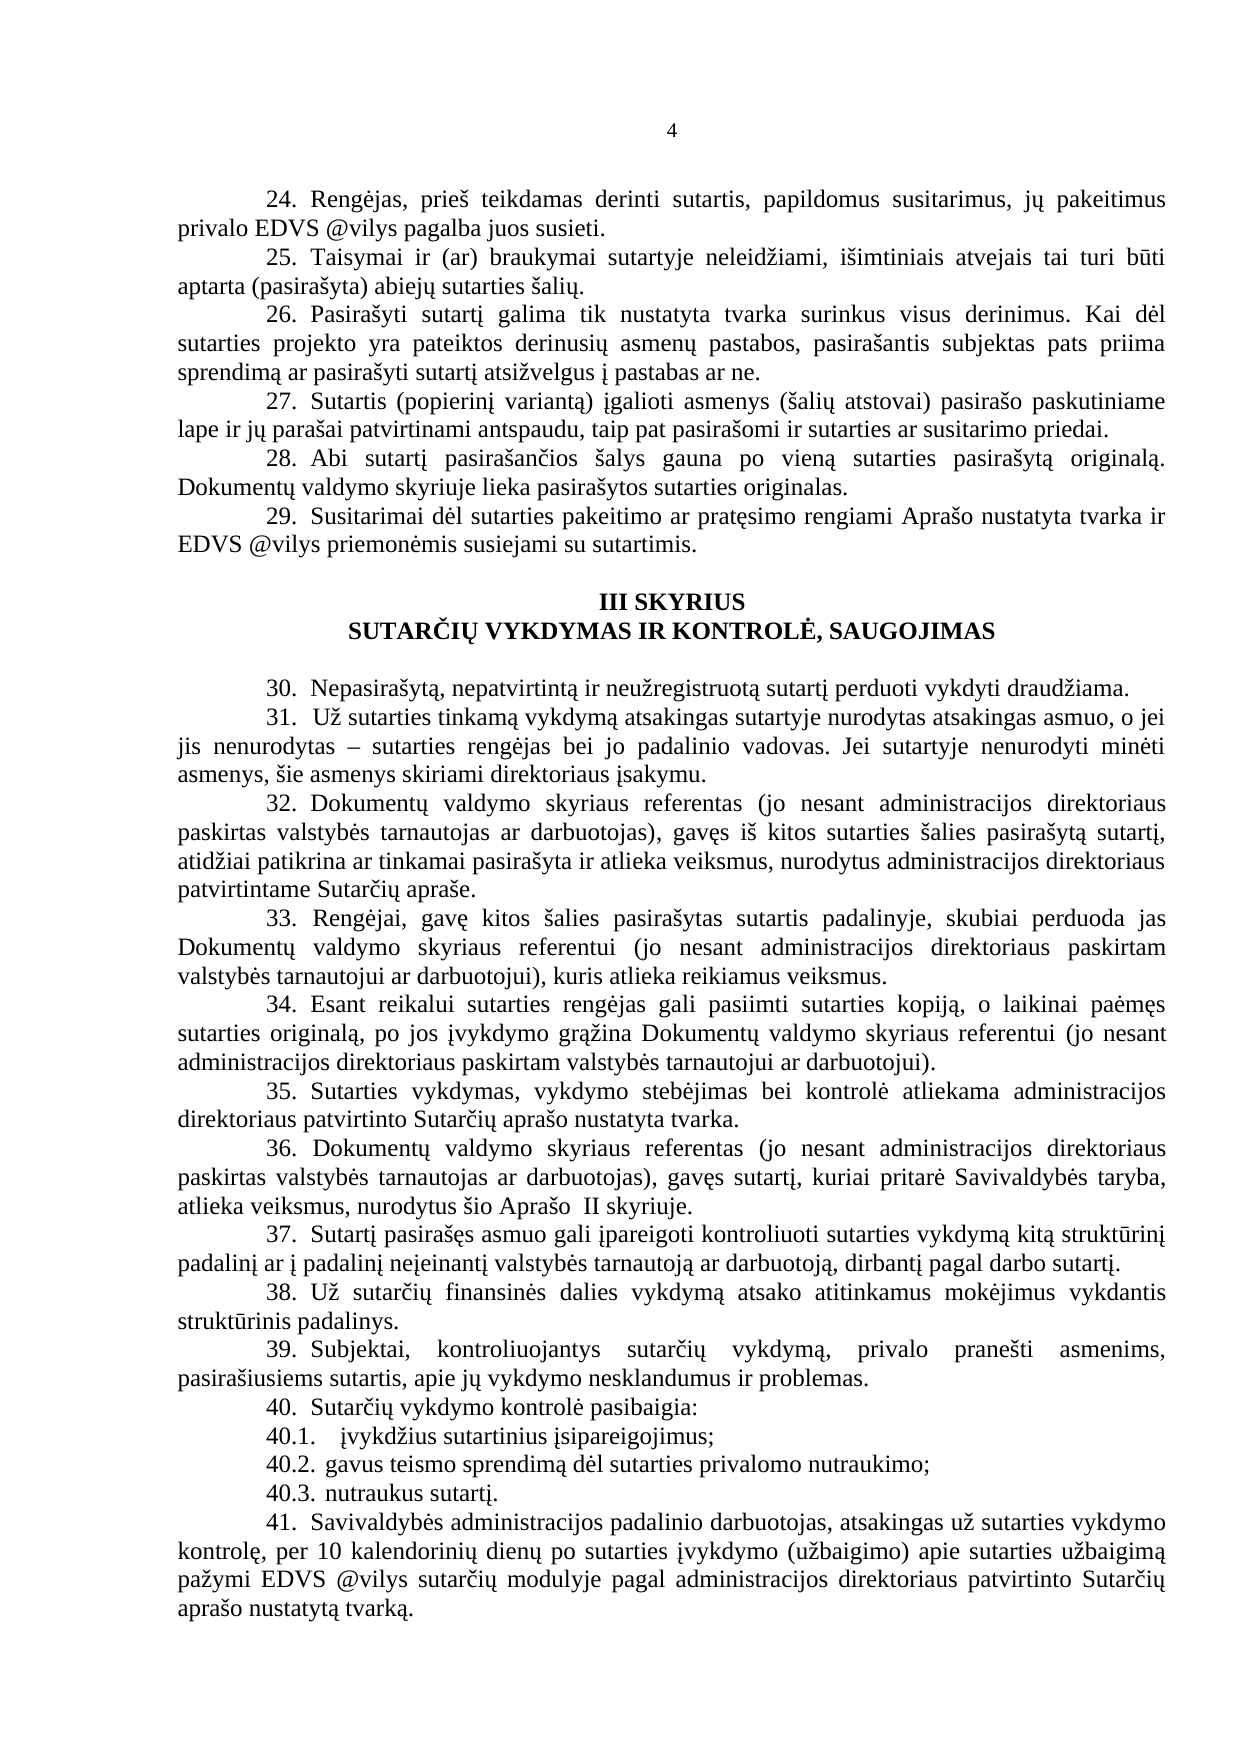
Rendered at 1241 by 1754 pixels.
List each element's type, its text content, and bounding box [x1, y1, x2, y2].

text 39. Subjektai, kontroliuojantys sutarčių vykdymą, privalo pranešti asmenims, pasirašiusiems sutartis, apie jų vykdymo nesklandumus ir problemas. [177, 1334, 1167, 1392]
text 34. Esant reikalui sutarties rengėjas gali pasiimti sutarties kopiją, o laikinai paėmęs sutarties originalą, po jos įvykdymo grąžina Dokumentų valdymo skyriaus referentui (jo nesant administracijos direktoriaus paskirtam valstybės tarnautojui ar darbuotojui). [177, 989, 1167, 1076]
text 28. Abi sutartį pasirašančios šalys gauna po vieną sutarties pasirašytą originalą. Dokumentų valdymo skyriuje lieka pasirašytos sutarties originalas. [177, 443, 1167, 501]
text 40.1. įvykdžius sutartinius įsipareigojimus; [266, 1421, 1167, 1449]
text 37. Sutartį pasirašęs asmuo gali įpareigoti kontroliuoti sutarties vykdymą kitą struktūrinį padalinį ar į padalinį neįeinantį valstybės tarnautoją ar darbuotoją, dirbantį pagal darbo sutartį. [177, 1219, 1167, 1277]
text 33. Rengėjai, gavę kitos šalies pasirašytas sutartis padalinyje, skubiai perduoda jas Dokumentų valdymo skyriaus referentui (jo nesant administracijos direktoriaus paskirtam valstybės tarnautojui ar darbuotojui), kuris atlieka reikiamus veiksmus. [177, 903, 1167, 989]
text 35. Sutarties vykdymas, vykdymo stebėjimas bei kontrolė atliekama administracijos direktoriaus patvirtinto Sutarčių aprašo nustatyta tvarka. [177, 1076, 1167, 1133]
text SUTARČIŲ VYKDYMAS IR KONTROLĖ, SAUGOJIMAS [177, 616, 1167, 644]
text 38. Už sutarčių finansinės dalies vykdymą atsako atitinkamus mokėjimus vykdantis struktūrinis padalinys. [177, 1277, 1167, 1334]
text 31. Už sutarties tinkamą vykdymą atsakingas sutartyje nurodytas atsakingas asmuo, o jei jis nenurodytas – sutarties rengėjas bei jo padalinio vadovas. Jei sutartyje nenurodyti minėti asmenys, šie asmenys skiriami direktoriaus įsakymu. [177, 702, 1167, 788]
text 24. Rengėjas, prieš teikdamas derinti sutartis, papildomus susitarimus, jų pakeitimus privalo EDVS @vilys pagalba juos susieti. [177, 184, 1167, 242]
text 29. Susitarimai dėl sutarties pakeitimo ar pratęsimo rengiami Aprašo nustatyta tvarka ir EDVS @vilys priemonėmis susiejami su sutartimis. [177, 501, 1167, 558]
text 30. Nepasirašytą, nepatvirtintą ir neužregistruotą sutartį perduoti vykdyti draudžiama. [177, 673, 1167, 702]
text 36. Dokumentų valdymo skyriaus referentas (jo nesant administracijos direktoriaus paskirtas valstybės tarnautojas ar darbuotojas), gavęs sutartį, kuriai pritarė Savivaldybės taryba, atlieka veiksmus, nurodytus šio Aprašo II skyriuje. [177, 1133, 1167, 1219]
text 25. Taisymai ir (ar) braukymai sutartyje neleidžiami, išimtiniais atvejais tai turi būti aptarta (pasirašyta) abiejų sutarties šalių. [177, 242, 1167, 299]
text III SKYRIUS [177, 587, 1167, 616]
text 40.3. nutraukus sutartį. [266, 1478, 1167, 1507]
text 32. Dokumentų valdymo skyriaus referentas (jo nesant administracijos direktoriaus paskirtas valstybės tarnautojas ar darbuotojas), gavęs iš kitos sutarties šalies pasirašytą sutartį, atidžiai patikrina ar tinkamai pasirašyta ir atlieka veiksmus, nurodytus administracijos direktoriaus patvirtintame Sutarčių apraše. [177, 788, 1167, 903]
text 26. Pasirašyti sutartį galima tik nustatyta tvarka surinkus visus derinimus. Kai dėl sutarties projekto yra pateiktos derinusių asmenų pastabos, pasirašantis subjektas pats priima sprendimą ar pasirašyti sutartį atsižvelgus į pastabas ar ne. [177, 299, 1167, 386]
text 40. Sutarčių vykdymo kontrolė pasibaigia: [177, 1392, 1167, 1421]
text 27. Sutartis (popierinį variantą) įgalioti asmenys (šalių atstovai) pasirašo paskutiniame lape ir jų parašai patvirtinami antspaudu, taip pat pasirašomi ir sutarties ar susitarimo priedai. [177, 386, 1167, 443]
text 40.2. gavus teismo sprendimą dėl sutarties privalomo nutraukimo; [266, 1449, 1167, 1478]
text 41. Savivaldybės administracijos padalinio darbuotojas, atsakingas už sutarties vykdymo kontrolę, per 10 kalendorinių dienų po sutarties įvykdymo (užbaigimo) apie sutarties užbaigimą pažymi EDVS @vilys sutarčių modulyje pagal administracijos direktoriaus patvirtinto Sutarčių aprašo nustatytą tvarką. [177, 1507, 1167, 1622]
